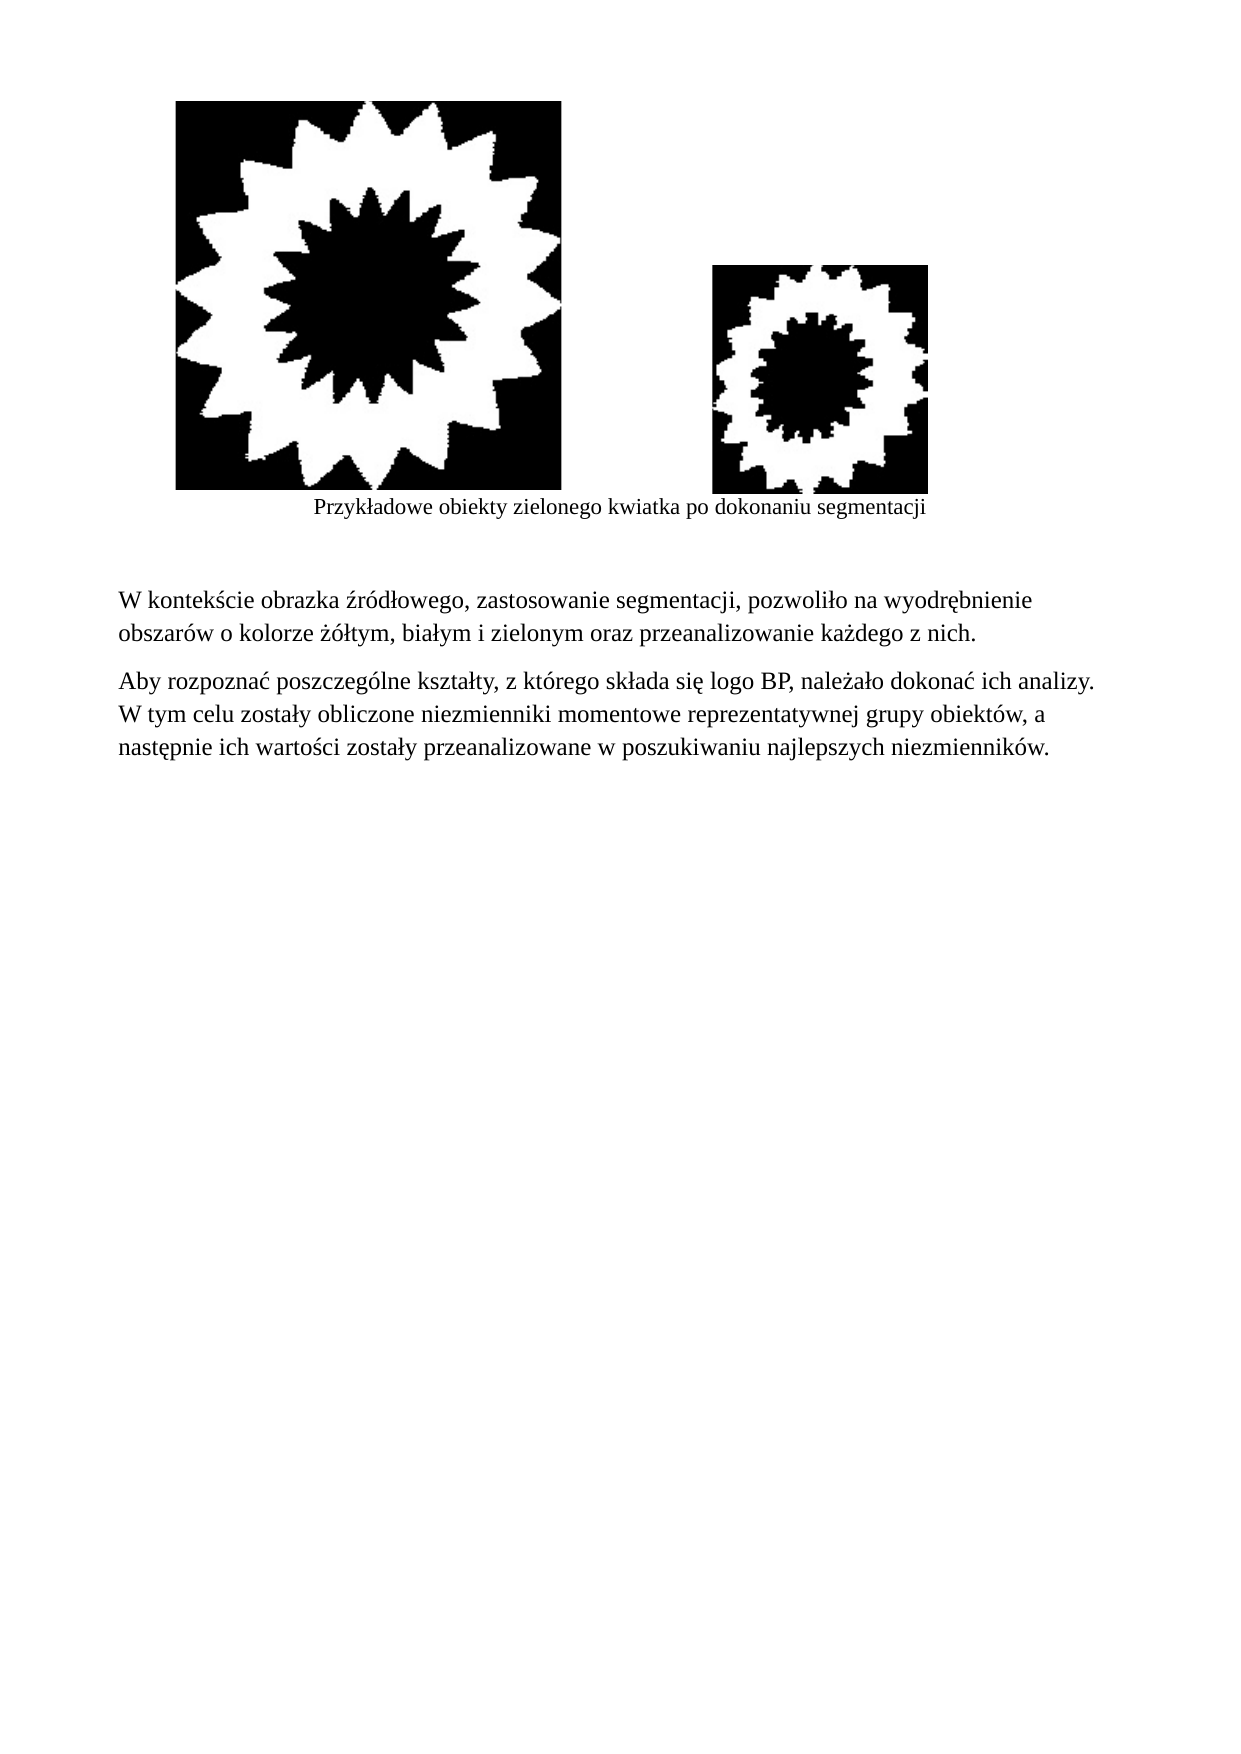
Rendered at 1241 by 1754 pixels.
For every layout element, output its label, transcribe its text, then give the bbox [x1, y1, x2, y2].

text Aby rozpoznać poszczególne kształty, z którego składa się logo BP, należało dokonać ich analizy. W tym celu zostały obliczone niezmienniki momentowe reprezentatywnej grupy obiektów, a następnie ich wartości zostały przeanalizowane w poszukiwaniu najlepszych niezmienników. [118, 666, 1122, 761]
text W kontekście obrazka źródłowego, zastosowanie segmentacji, pozwoliło na wyodrębnienie obszarów o kolorze żółtym, białym i zielonym oraz przeanalizowanie każdego z nich. [118, 586, 1122, 647]
picture [712, 265, 928, 494]
text Przykładowe obiekty zielonego kwiatka po dokonaniu segmentacji [118, 494, 1122, 519]
picture [175, 101, 562, 490]
